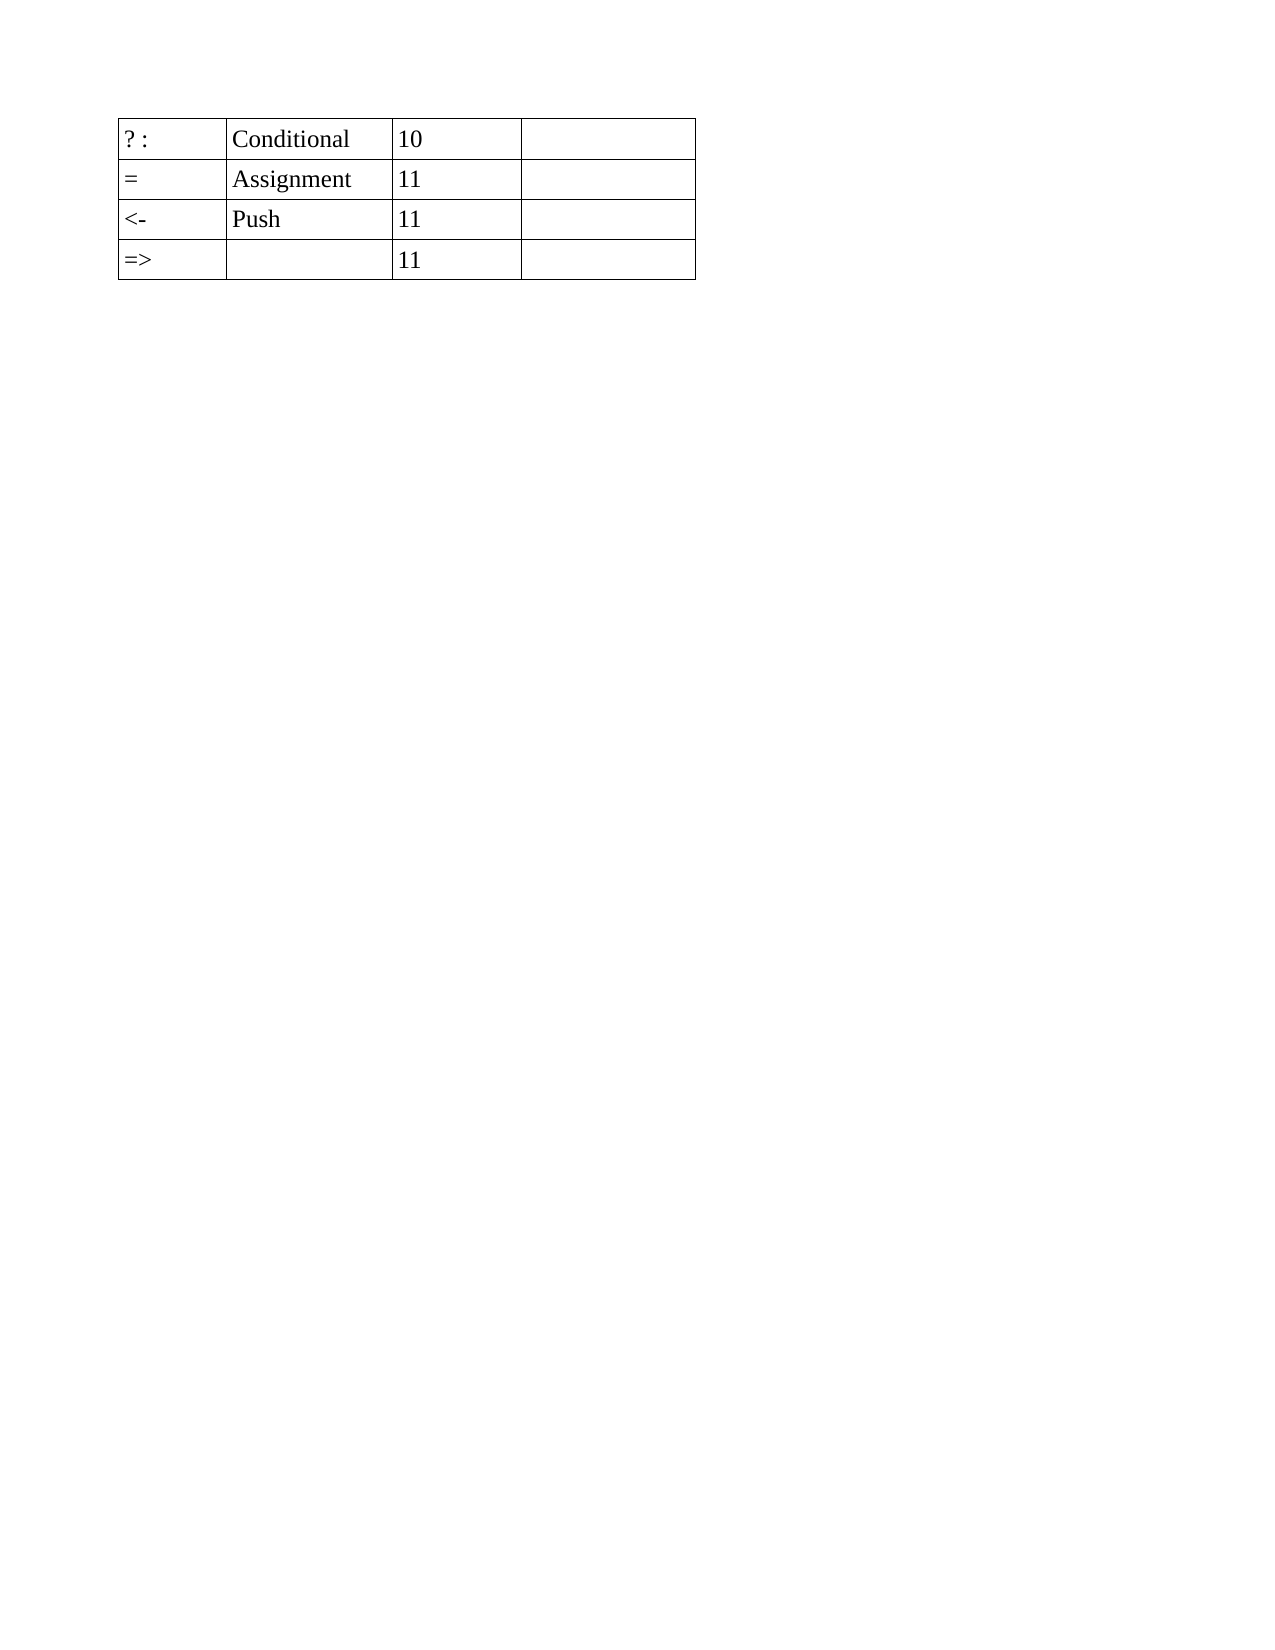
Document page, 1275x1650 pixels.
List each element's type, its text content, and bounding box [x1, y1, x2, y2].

table_cell Assignment [227, 160, 392, 199]
table_cell Conditional [227, 119, 392, 158]
table_cell 11 [393, 200, 521, 239]
table_cell 10 [393, 119, 521, 158]
table_cell ? : [119, 119, 226, 158]
table_cell => [119, 240, 226, 279]
table_cell Push [227, 200, 392, 239]
table_cell [227, 240, 392, 279]
table_cell <- [119, 200, 226, 239]
table_cell [522, 200, 695, 239]
table_cell 11 [393, 160, 521, 199]
table_cell 11 [393, 240, 521, 279]
table_cell [522, 160, 695, 199]
table_cell = [119, 160, 226, 199]
table_cell [522, 240, 695, 279]
table_cell [522, 119, 695, 158]
